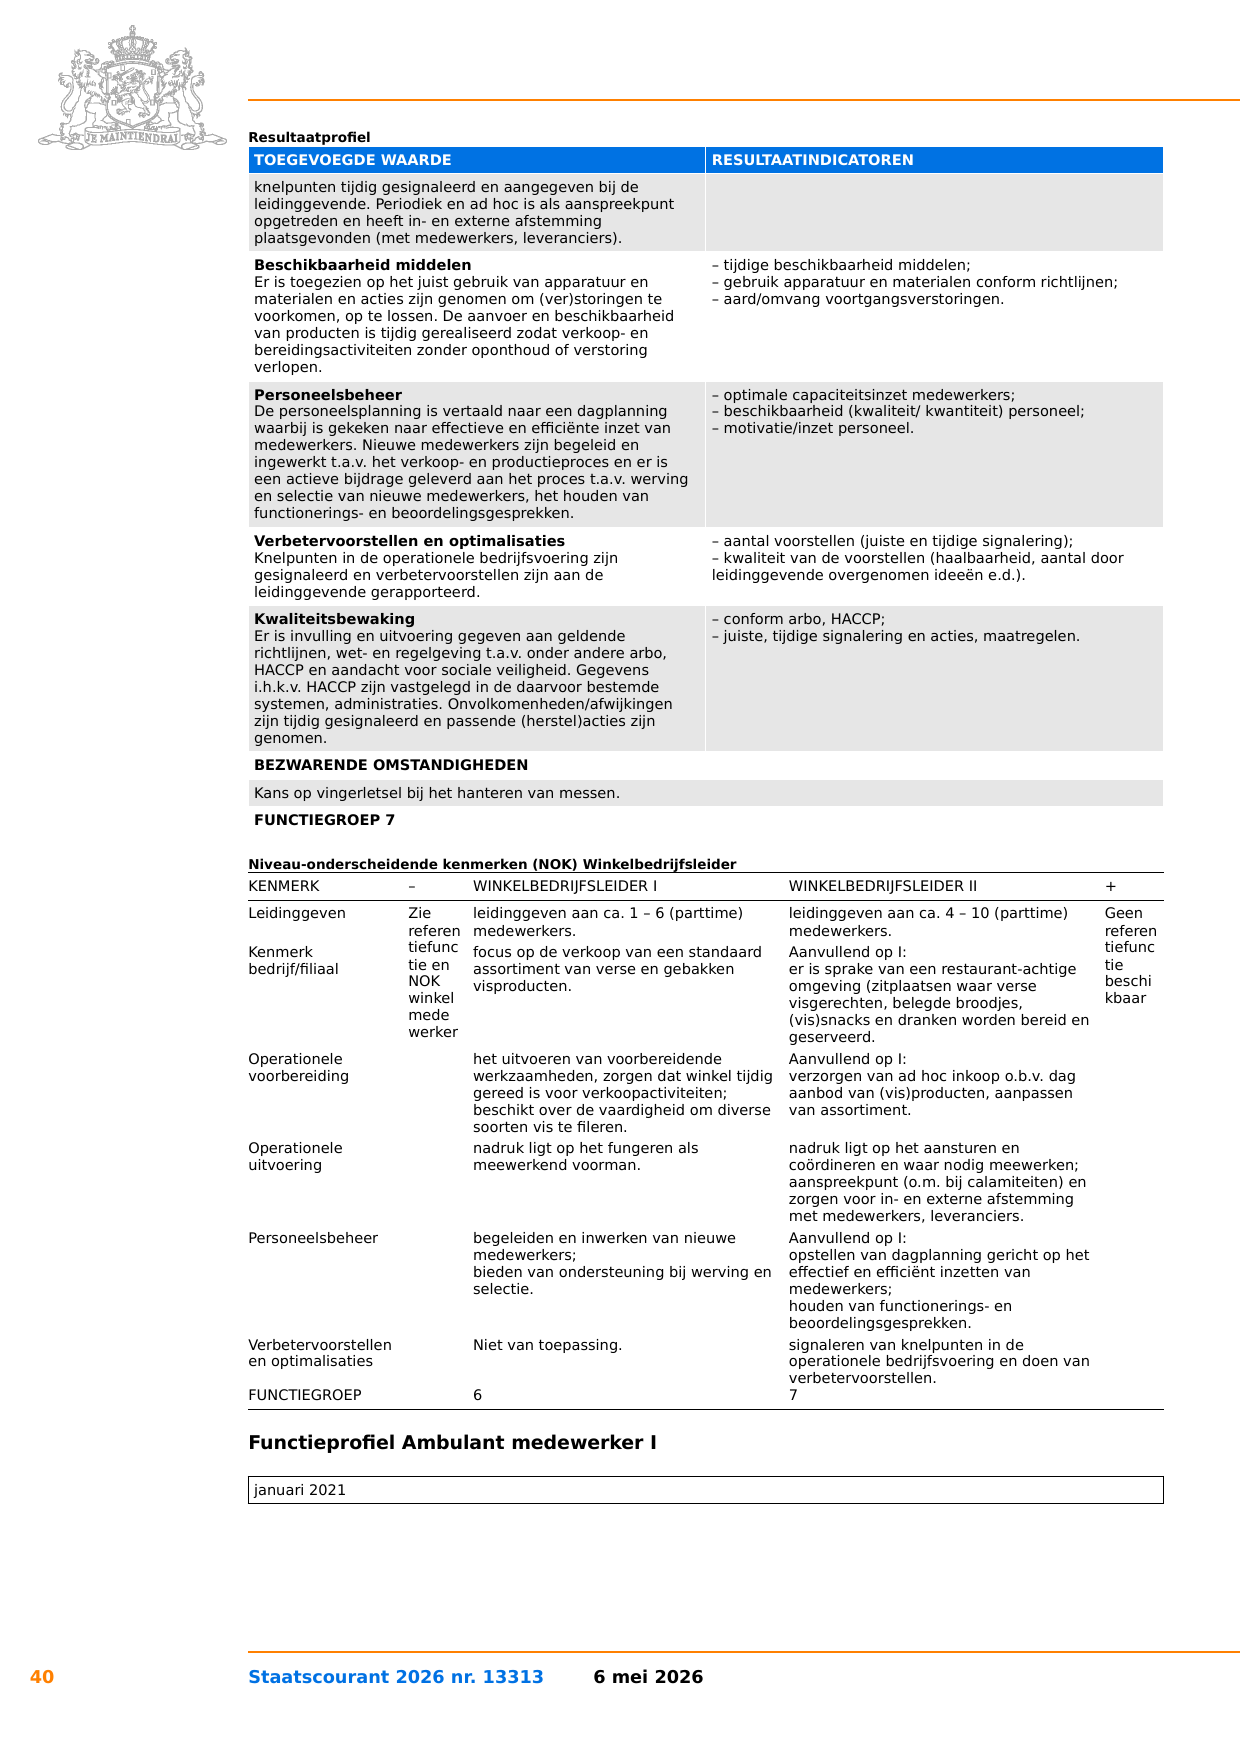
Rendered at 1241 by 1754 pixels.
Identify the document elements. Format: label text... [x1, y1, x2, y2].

table_cell KENMERK [248, 873, 402, 900]
table_cell Verbetervoorstellen en optimalisaties [248, 1332, 402, 1387]
table_header Niveau-onderscheidende kenmerken (NOK) Winkelbedrijfsleider [248, 857, 1163, 872]
table_cell TOEGEVOEGDE WAARDE [249, 147, 705, 173]
table_cell WINKELBEDRIJFSLEIDER II [783, 873, 1099, 900]
table_cell Operationele voorbereiding [248, 1046, 402, 1136]
table_cell het uitvoeren van voorbereidende werkzaamheden, zorgen dat winkel tijdig gereed is voor verkoopactiviteiten; beschikt over de vaardigheid om diverse soorten vis te fileren. [467, 1046, 783, 1136]
table_cell focus op de verkoop van een standaard assortiment van verse en gebakken visproducten. [467, 939, 783, 1046]
table_cell – [402, 873, 467, 900]
table_cell Aanvullend op I: er is sprake van een restaurant-achtige omgeving (zitplaatsen waar verse visgerechten, belegde broodjes, (vis)snacks en dranken worden bereid en geserveerd. [783, 939, 1099, 1046]
table_cell knelpunten tijdig gesignaleerd en aangegeven bij de leidinggevende. Periodiek en ad hoc is als aanspreekpunt opgetreden en heeft in- en externe afstemming plaatsgevonden (met medewerkers, leveranciers). [249, 174, 705, 251]
table_header Resultaatprofiel [248, 130, 1163, 146]
table_cell Verbetervoorstellen en optimalisaties Knelpunten in de operationele bedrijfsvoering zijn gesignaleerd en verbetervoorstellen zijn aan de leidinggevende gerapporteerd. [249, 528, 705, 605]
table_cell Geen referentiefunctie beschikbaar [1099, 901, 1163, 1387]
table_cell RESULTAATINDICATOREN [706, 147, 1163, 173]
table_cell – conform arbo, HACCP; – juiste, tijdige signalering en acties, maatregelen. [706, 606, 1163, 751]
table_cell signaleren van knelpunten in de operationele bedrijfsvoering en doen van verbetervoorstellen. [783, 1332, 1099, 1387]
table_cell [402, 1387, 467, 1409]
table_cell FUNCTIEGROEP [248, 1387, 402, 1409]
table_header januari 2021 [249, 1477, 1163, 1503]
table_cell Operationele uitvoering [248, 1136, 402, 1225]
table_cell – aantal voorstellen (juiste en tijdige signalering); – kwaliteit van de voorstellen (haalbaarheid, aantal door leidinggevende overgenomen ideeën e.d.). [706, 528, 1163, 605]
table_cell [1099, 1387, 1163, 1409]
table_cell Leidinggeven [248, 901, 402, 939]
table_cell BEZWARENDE OMSTANDIGHEDEN [249, 753, 1163, 779]
table_cell FUNCTIEGROEP 7 [249, 807, 1163, 834]
table_cell Personeelsbeheer De personeelsplanning is vertaald naar een dagplanning waarbij is gekeken naar effectieve en efficiënte inzet van medewerkers. Nieuwe medewerkers zijn begeleid en ingewerkt t.a.v. het verkoop- en productieproces en er is een actieve bijdrage geleverd aan het proces t.a.v. werving en selectie van nieuwe medewerkers, het houden van functionerings- en beoordelingsgesprekken. [249, 382, 705, 527]
table_cell Personeelsbeheer [248, 1225, 402, 1332]
table_cell Zie referentiefunctie en NOK winkel medewerker [402, 901, 467, 1387]
table_cell – optimale capaciteitsinzet medewerkers; – beschikbaarheid (kwaliteit/ kwantiteit) personeel; – motivatie/inzet personeel. [706, 382, 1163, 527]
table_cell Aanvullend op I: verzorgen van ad hoc inkoop o.b.v. dag aanbod van (vis)producten, aanpassen van assortiment. [783, 1046, 1099, 1136]
table_cell Niet van toepassing. [467, 1332, 783, 1387]
table_cell Kans op vingerletsel bij het hanteren van messen. [249, 780, 1163, 806]
subtitle Functieprofiel Ambulant medewerker I [248, 1432, 1163, 1454]
picture [38, 25, 227, 150]
table_cell nadruk ligt op het aansturen en coördineren en waar nodig meewerken; aanspreekpunt (o.m. bij calamiteiten) en zorgen voor in- en externe afstemming met medewerkers, leveranciers. [783, 1136, 1099, 1225]
table_cell WINKELBEDRIJFSLEIDER I [467, 873, 783, 900]
table_cell leidinggeven aan ca. 4 – 10 (parttime) medewerkers. [783, 901, 1099, 939]
table_cell 6 [467, 1387, 783, 1409]
table_cell – tijdige beschikbaarheid middelen; – gebruik apparatuur en materialen conform richtlijnen; – aard/omvang voortgangsverstoringen. [706, 253, 1163, 381]
table_cell Kenmerk bedrijf/filiaal [248, 939, 402, 1046]
table_cell Beschikbaarheid middelen Er is toegezien op het juist gebruik van apparatuur en materialen en acties zijn genomen om (ver)storingen te voorkomen, op te lossen. De aanvoer en beschikbaarheid van producten is tijdig gerealiseerd zodat verkoop- en bereidingsactiviteiten zonder oponthoud of verstoring verlopen. [249, 253, 705, 381]
table_cell [706, 174, 1163, 251]
table_cell begeleiden en inwerken van nieuwe medewerkers; bieden van ondersteuning bij werving en selectie. [467, 1225, 783, 1332]
table_cell 7 [783, 1387, 1099, 1409]
table_cell + [1099, 873, 1163, 900]
table_cell nadruk ligt op het fungeren als meewerkend voorman. [467, 1136, 783, 1225]
table_cell Aanvullend op I: opstellen van dagplanning gericht op het effectief en efficiënt inzetten van medewerkers; houden van functionerings- en beoordelingsgesprekken. [783, 1225, 1099, 1332]
table_cell Kwaliteitsbewaking Er is invulling en uitvoering gegeven aan geldende richtlijnen, wet- en regelgeving t.a.v. onder andere arbo, HACCP en aandacht voor sociale veiligheid. Gegevens i.h.k.v. HACCP zijn vastgelegd in de daarvoor bestemde systemen, administraties. Onvolkomenheden/afwijkingen zijn tijdig gesignaleerd en passende (herstel)acties zijn genomen. [249, 606, 705, 751]
table_cell leidinggeven aan ca. 1 – 6 (parttime) medewerkers. [467, 901, 783, 939]
